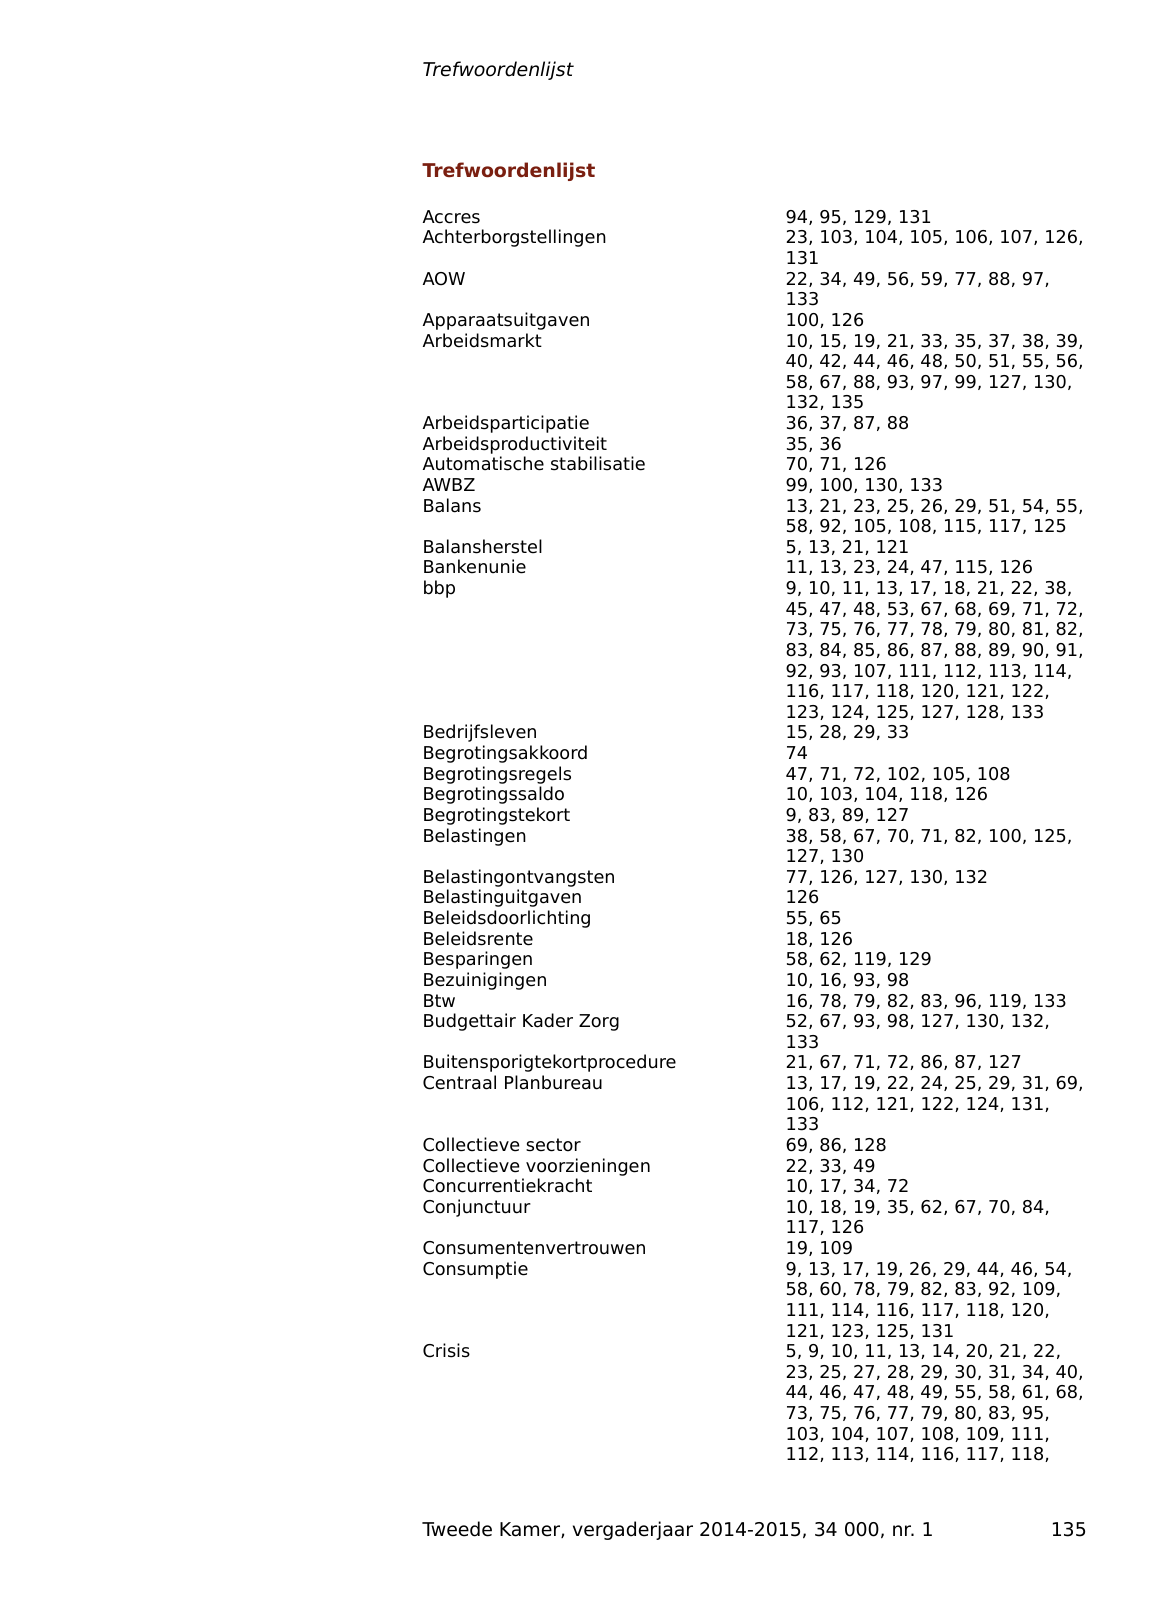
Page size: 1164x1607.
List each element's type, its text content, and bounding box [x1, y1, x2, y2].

table_cell Btw [422, 991, 785, 1011]
table_cell Achterborgstellingen [422, 228, 785, 269]
subtitle Trefwoordenlijst [422, 160, 1087, 182]
table_cell Budgettair Kader Zorg [422, 1011, 785, 1052]
table_cell Balans [422, 496, 785, 537]
table_cell AWBZ [422, 475, 785, 496]
table_cell Begrotingssaldo [422, 784, 785, 805]
table_cell 77, 126, 127, 130, 132 [785, 867, 1087, 887]
table_cell 13, 17, 19, 22, 24, 25, 29, 31, 69, 106, 112, 121, 122, 124, 131, 133 [785, 1073, 1087, 1135]
table_cell Collectieve sector [422, 1135, 785, 1156]
table_cell 70, 71, 126 [785, 454, 1087, 475]
table_cell 74 [785, 743, 1087, 764]
table_cell 15, 28, 29, 33 [785, 723, 1087, 743]
table_cell 10, 18, 19, 35, 62, 67, 70, 84, 117, 126 [785, 1197, 1087, 1238]
table_cell 9, 83, 89, 127 [785, 805, 1087, 826]
table_cell Collectieve voorzieningen [422, 1156, 785, 1176]
table_cell 69, 86, 128 [785, 1135, 1087, 1156]
table_header Accres [422, 207, 785, 227]
table_cell 22, 33, 49 [785, 1156, 1087, 1176]
table_cell Crisis [422, 1341, 785, 1465]
table_cell Centraal Planbureau [422, 1073, 785, 1135]
table_cell 22, 34, 49, 56, 59, 77, 88, 97, 133 [785, 269, 1087, 310]
table_cell 5, 13, 21, 121 [785, 537, 1087, 557]
table_cell 52, 67, 93, 98, 127, 130, 132, 133 [785, 1011, 1087, 1052]
table_cell Conjunctuur [422, 1197, 785, 1238]
table_cell 11, 13, 23, 24, 47, 115, 126 [785, 558, 1087, 578]
table_cell Arbeidsproductiviteit [422, 434, 785, 454]
table_cell Belastingontvangsten [422, 867, 785, 887]
table_cell 9, 13, 17, 19, 26, 29, 44, 46, 54, 58, 60, 78, 79, 82, 83, 92, 109, 111, 114, 116, 117, 118, 120, 121, 123, 125, 131 [785, 1259, 1087, 1341]
table_cell 10, 17, 34, 72 [785, 1176, 1087, 1197]
table_cell 18, 126 [785, 929, 1087, 949]
table_cell 23, 103, 104, 105, 106, 107, 126, 131 [785, 228, 1087, 269]
table_cell Buitensporigtekortprocedure [422, 1053, 785, 1073]
table_cell Bedrijfsleven [422, 723, 785, 743]
table_cell Besparingen [422, 949, 785, 970]
table_cell Bezuinigingen [422, 970, 785, 991]
table_cell 58, 62, 119, 129 [785, 949, 1087, 970]
table_cell Beleidsdoorlichting [422, 908, 785, 929]
table_cell 13, 21, 23, 25, 26, 29, 51, 54, 55, 58, 92, 105, 108, 115, 117, 125 [785, 496, 1087, 537]
table_cell 55, 65 [785, 908, 1087, 929]
table_cell 99, 100, 130, 133 [785, 475, 1087, 496]
table_cell 9, 10, 11, 13, 17, 18, 21, 22, 38, 45, 47, 48, 53, 67, 68, 69, 71, 72, 73, 75, 76, 77, 78, 79, 80, 81, 82, 83, 84, 85, 86, 87, 88, 89, 90, 91, 92, 93, 107, 111, 112, 113, 114, 116, 117, 118, 120, 121, 122, 123, 124, 125, 127, 128, 133 [785, 578, 1087, 722]
table_cell 16, 78, 79, 82, 83, 96, 119, 133 [785, 991, 1087, 1011]
table_cell 47, 71, 72, 102, 105, 108 [785, 764, 1087, 784]
table_cell Balansherstel [422, 537, 785, 557]
table_cell Arbeidsmarkt [422, 331, 785, 413]
table_cell Begrotingsregels [422, 764, 785, 784]
table_cell 10, 15, 19, 21, 33, 35, 37, 38, 39, 40, 42, 44, 46, 48, 50, 51, 55, 56, 58, 67, 88, 93, 97, 99, 127, 130, 132, 135 [785, 331, 1087, 413]
table_cell Consumptie [422, 1259, 785, 1341]
table_cell Begrotingstekort [422, 805, 785, 826]
table_header 94, 95, 129, 131 [785, 207, 1087, 227]
table_cell Belastingen [422, 826, 785, 867]
table_cell Arbeidsparticipatie [422, 413, 785, 434]
table_cell 5, 9, 10, 11, 13, 14, 20, 21, 22, 23, 25, 27, 28, 29, 30, 31, 34, 40, 44, 46, 47, 48, 49, 55, 58, 61, 68, 73, 75, 76, 77, 79, 80, 83, 95, 103, 104, 107, 108, 109, 111, 112, 113, 114, 116, 117, 118, [785, 1341, 1087, 1465]
table_cell Apparaatsuitgaven [422, 310, 785, 331]
table_cell Consumentenvertrouwen [422, 1238, 785, 1259]
table_cell 36, 37, 87, 88 [785, 413, 1087, 434]
table_cell 35, 36 [785, 434, 1087, 454]
table_cell Concurrentiekracht [422, 1176, 785, 1197]
table_cell 10, 103, 104, 118, 126 [785, 784, 1087, 805]
table_cell 10, 16, 93, 98 [785, 970, 1087, 991]
table_cell Begrotingsakkoord [422, 743, 785, 764]
table_cell Bankenunie [422, 558, 785, 578]
table_cell 38, 58, 67, 70, 71, 82, 100, 125, 127, 130 [785, 826, 1087, 867]
table_cell 19, 109 [785, 1238, 1087, 1259]
table_cell 126 [785, 888, 1087, 908]
table_cell AOW [422, 269, 785, 310]
table_cell 21, 67, 71, 72, 86, 87, 127 [785, 1053, 1087, 1073]
table_cell bbp [422, 578, 785, 722]
table_cell 100, 126 [785, 310, 1087, 331]
table_cell Automatische stabilisatie [422, 454, 785, 475]
table_cell Belastinguitgaven [422, 888, 785, 908]
table_cell Beleidsrente [422, 929, 785, 949]
